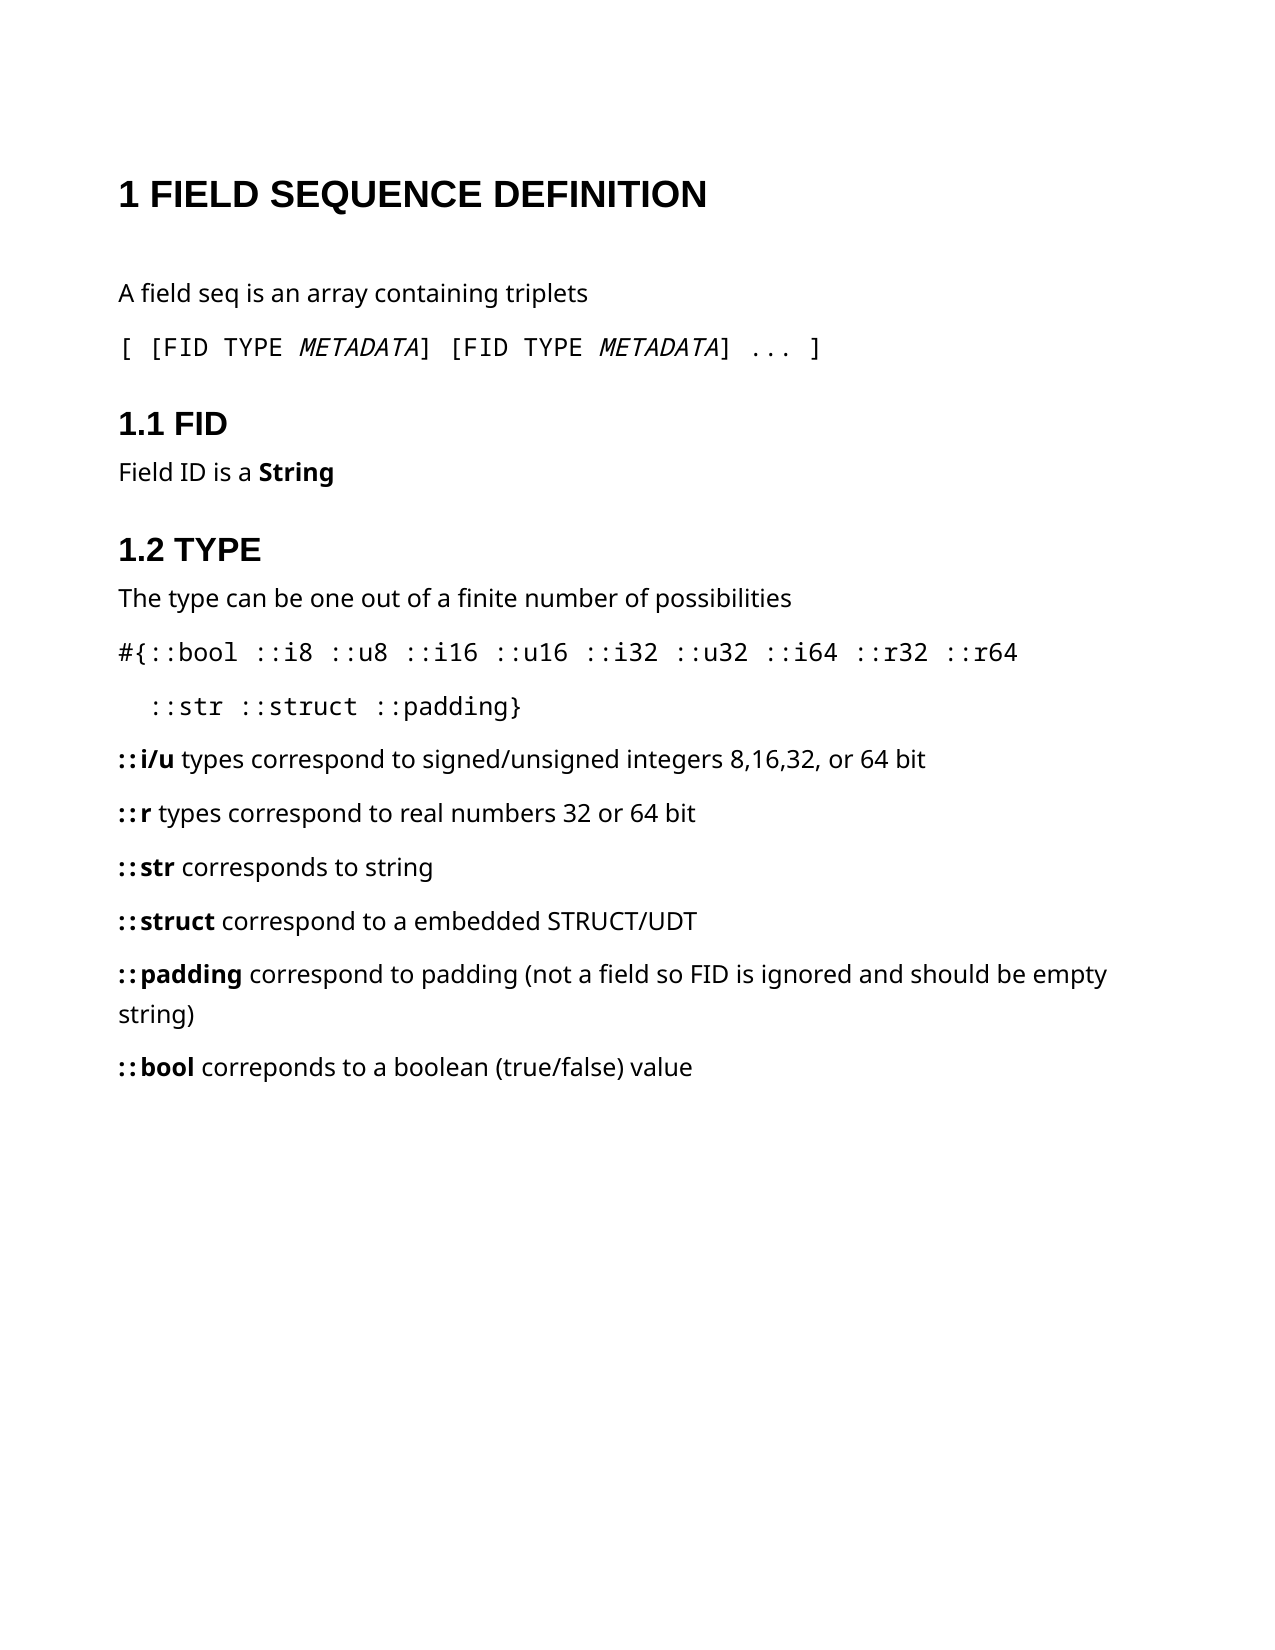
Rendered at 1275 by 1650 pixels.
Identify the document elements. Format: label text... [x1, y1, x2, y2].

text [ [FID TYPE METADATA] [FID TYPE METADATA] ... ] [118, 329, 1157, 363]
text #{::bool ::i8 ::u8 ::i16 ::u16 ::i32 ::u32 ::i64 ::r32 ::r64 [118, 634, 1157, 669]
text ::padding correspond to padding (not a field so FID is ignored and should be empty string) [118, 957, 1157, 1030]
subtitle 1.2 TYPE [118, 530, 1157, 568]
text A field seq is an array containing triplets [118, 276, 1157, 310]
text ::str ::struct ::padding} [118, 688, 1157, 722]
text ::bool correponds to a boolean (true/false) value [118, 1050, 1157, 1084]
text ::struct correspond to a embedded STRUCT/UDT [118, 903, 1157, 937]
text ::str corresponds to string [118, 849, 1157, 884]
text ::r types correspond to real numbers 32 or 64 bit [118, 796, 1157, 830]
text The type can be one out of a finite number of possibilities [118, 581, 1157, 615]
text ::i/u types correspond to signed/unsigned integers 8,16,32, or 64 bit [118, 742, 1157, 776]
subtitle 1.1 FID [118, 404, 1157, 443]
text Field ID is a String [118, 455, 1157, 489]
subtitle 1 FIELD SEQUENCE DEFINITION [118, 172, 1157, 216]
